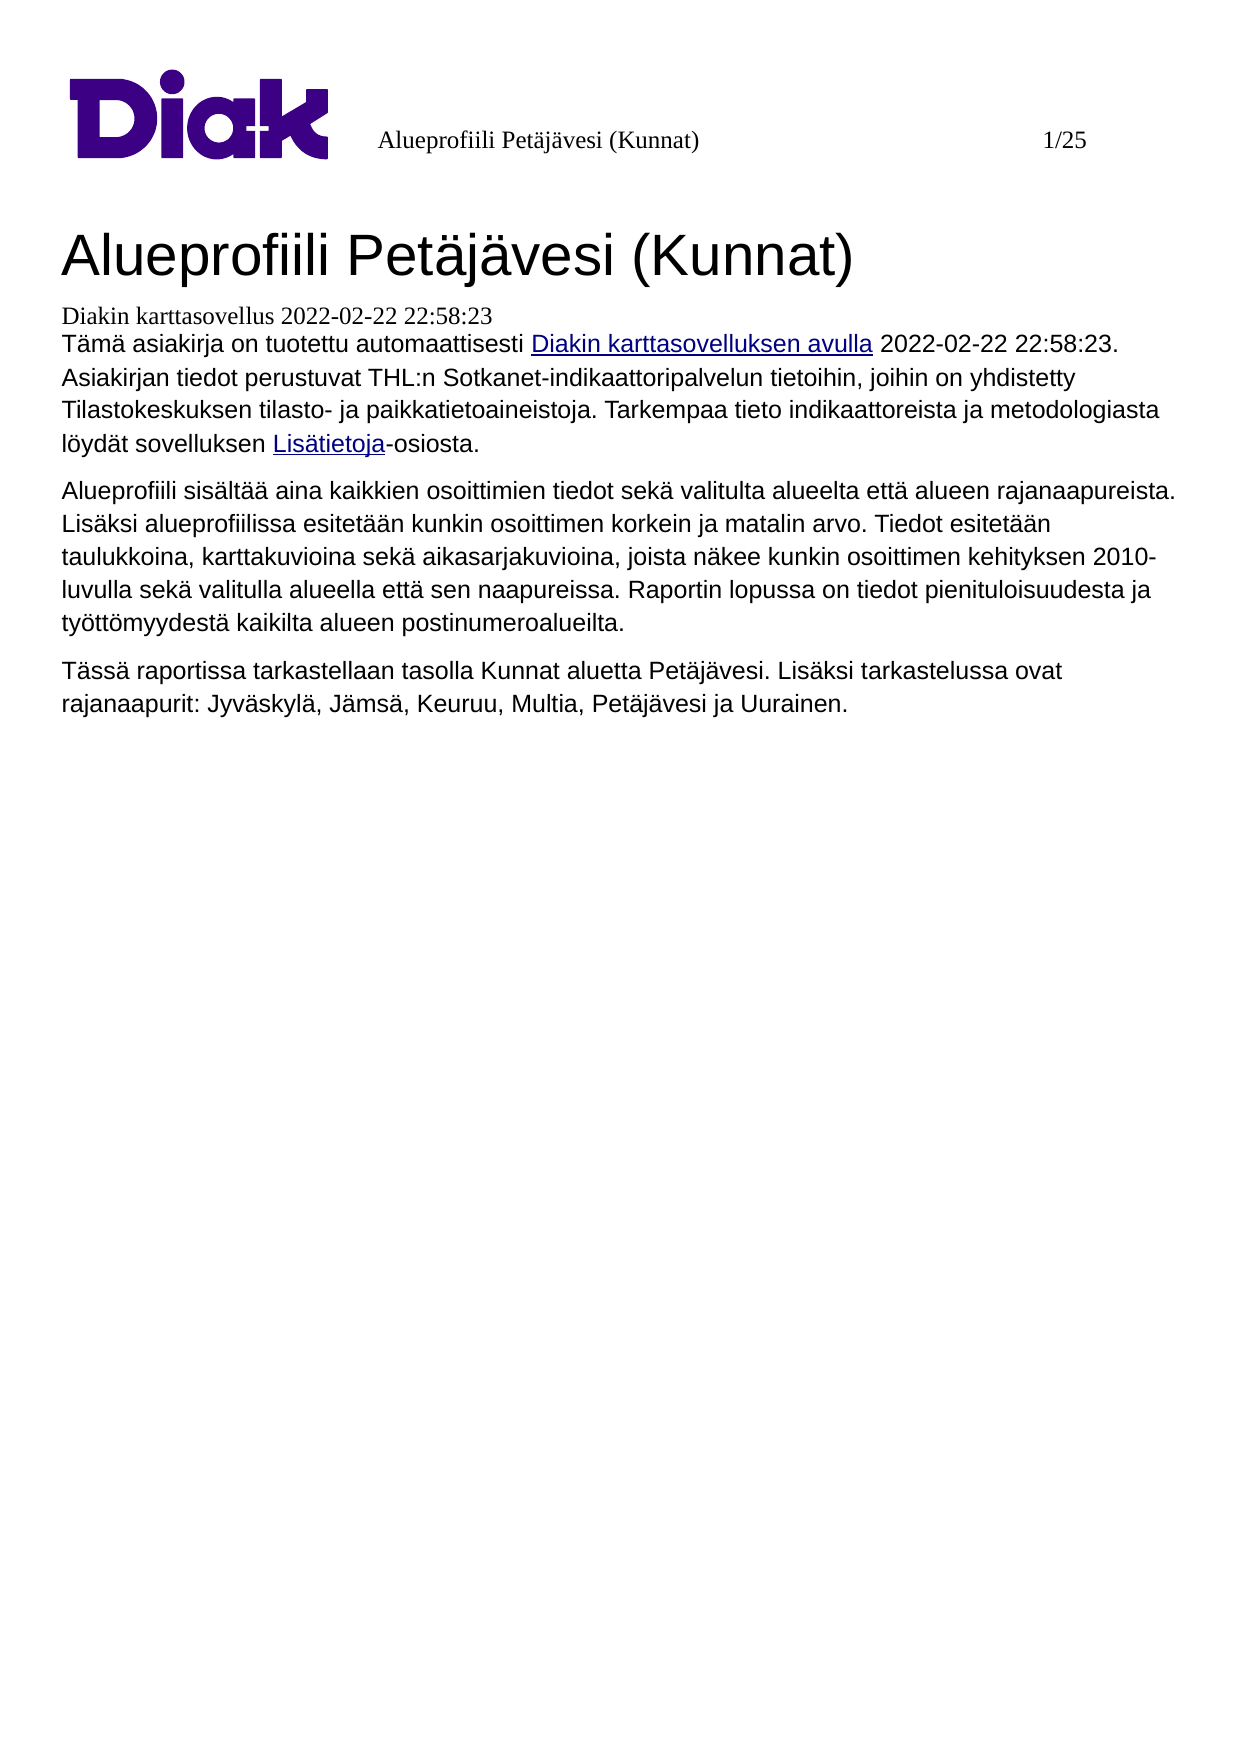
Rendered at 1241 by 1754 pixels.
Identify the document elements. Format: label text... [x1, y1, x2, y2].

text Diakin karttasovellus 2022-02-22 22:58:23 [61, 301, 1179, 329]
title Alueprofiili Petäjävesi (Kunnat) [61, 221, 1179, 288]
text Tämä asiakirja on tuotettu automaattisesti Diakin karttasovelluksen avulla 2022-02-22 22:58:23. Asiakirjan tiedot perustuvat THL:n Sotkanet-indikaattoripalvelun tietoihin, joihin on yhdistetty Tilastokeskuksen tilasto- ja paikkatietoaineistoja. Tarkempaa tieto indikaattoreista ja metodologiasta löydät sovelluksen Lisätietoja-osiosta. [61, 329, 1179, 457]
text Tässä raportissa tarkastellaan tasolla Kunnat aluetta Petäjävesi. Lisäksi tarkastelussa ovat rajanaapurit: Jyväskylä, Jämsä, Keuruu, Multia, Petäjävesi ja Uurainen. [61, 656, 1179, 718]
text Alueprofiili sisältää aina kaikkien osoittimien tiedot sekä valitulta alueelta että alueen rajanaapureista. Lisäksi alueprofiilissa esitetään kunkin osoittimen korkein ja matalin arvo. Tiedot esitetään taulukkoina, karttakuvioina sekä aikasarjakuvioina, joista näkee kunkin osoittimen kehityksen 2010-luvulla sekä valitulla alueella että sen naapureissa. Raportin lopussa on tiedot pienituloisuudesta ja työttömyydestä kaikilta alueen postinumeroalueilta. [61, 476, 1179, 637]
